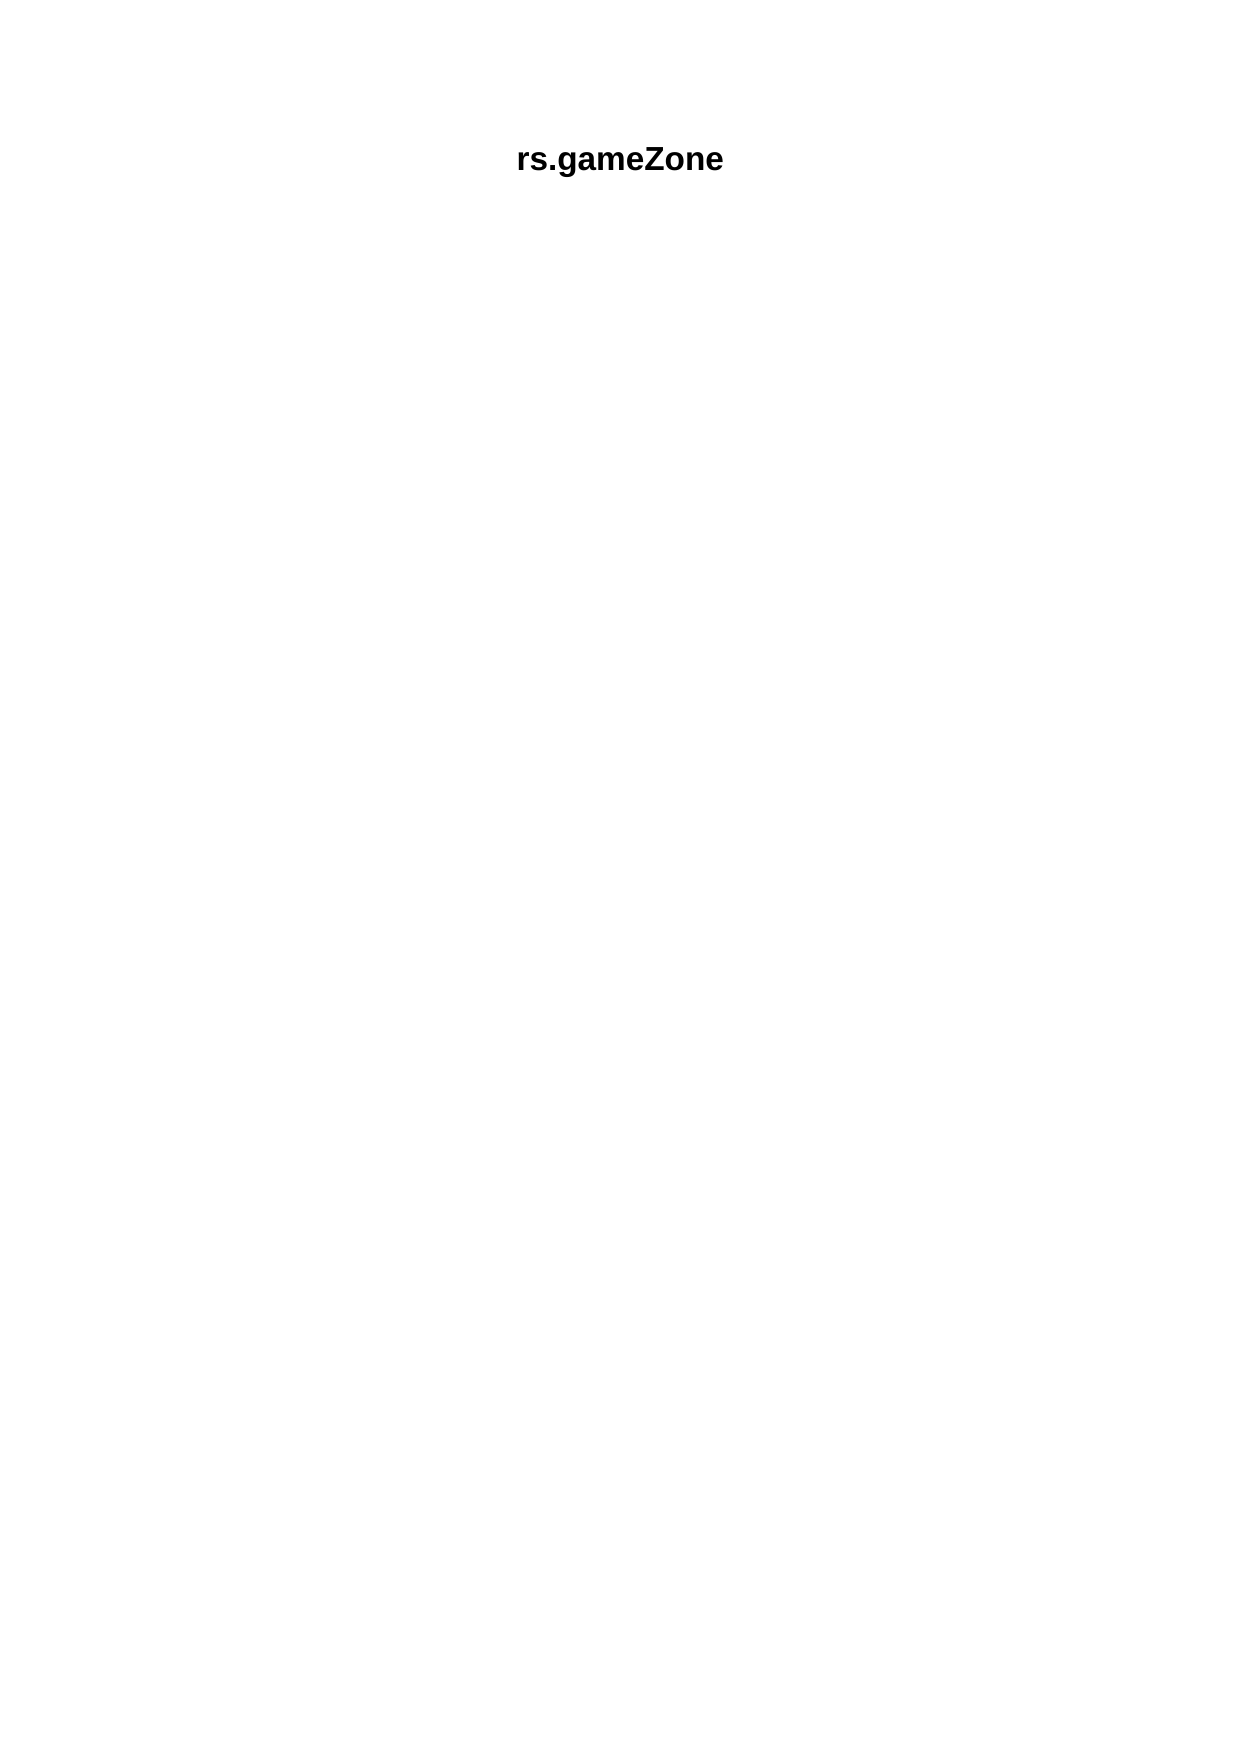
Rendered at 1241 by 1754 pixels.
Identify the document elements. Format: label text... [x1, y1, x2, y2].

subtitle rs.gameZone [118, 139, 1122, 177]
